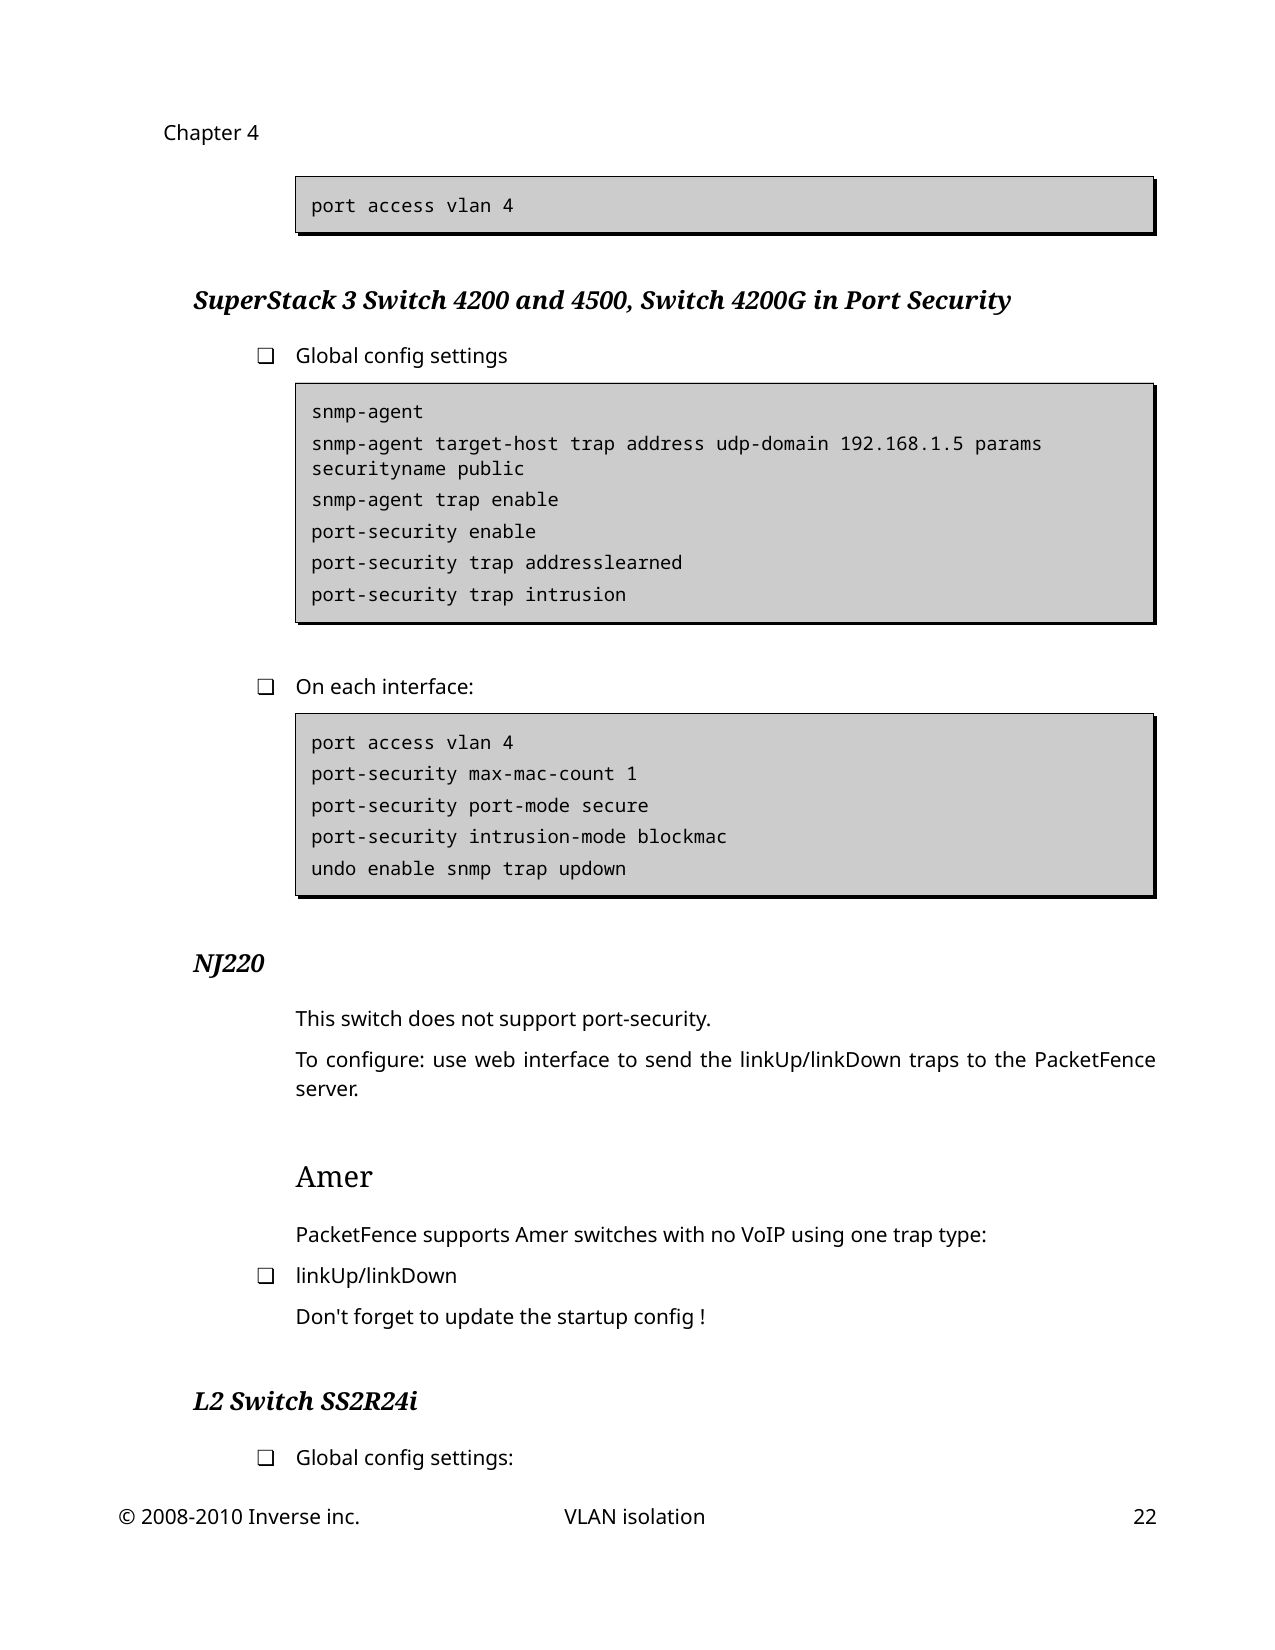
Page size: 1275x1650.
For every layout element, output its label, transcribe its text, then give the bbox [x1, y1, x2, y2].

list ❏ On each interface: [256, 672, 1157, 701]
subtitle L2 Switch SS2R24i [156, 1384, 1157, 1418]
text port-security port-mode secure [296, 776, 1153, 808]
text snmp-agent [296, 384, 1153, 414]
text This switch does not support port-security. [295, 1004, 1157, 1033]
subtitle Amer [295, 1156, 1157, 1196]
text PacketFence supports Amer switches with no VoIP using one trap type: [295, 1220, 1157, 1249]
text snmp-agent trap enable [296, 471, 1153, 502]
list ❏ linkUp/linkDown [256, 1261, 1157, 1290]
text Don't forget to update the startup config ! [295, 1302, 1157, 1331]
text port-security enable [296, 502, 1153, 534]
text snmp-agent target-host trap address udp-domain 192.168.1.5 params securityname public [296, 414, 1153, 471]
list ❏ Global config settings [256, 342, 1157, 370]
text undo enable snmp trap updown [296, 839, 1153, 895]
text port access vlan 4 [296, 714, 1153, 745]
text port-security intrusion-mode blockmac [296, 808, 1153, 839]
subtitle SuperStack 3 Switch 4200 and 4500, Switch 4200G in Port Security [156, 283, 1157, 317]
text port access vlan 4 [296, 177, 1153, 232]
text port-security trap intrusion [296, 565, 1153, 622]
text To configure: use web interface to send the linkUp/linkDown traps to the PacketFence server. [295, 1046, 1157, 1102]
subtitle NJ220 [156, 946, 1157, 980]
text port-security trap addresslearned [296, 534, 1153, 565]
text port-security max-mac-count 1 [296, 745, 1153, 776]
list ❏ Global config settings: [256, 1443, 1157, 1471]
